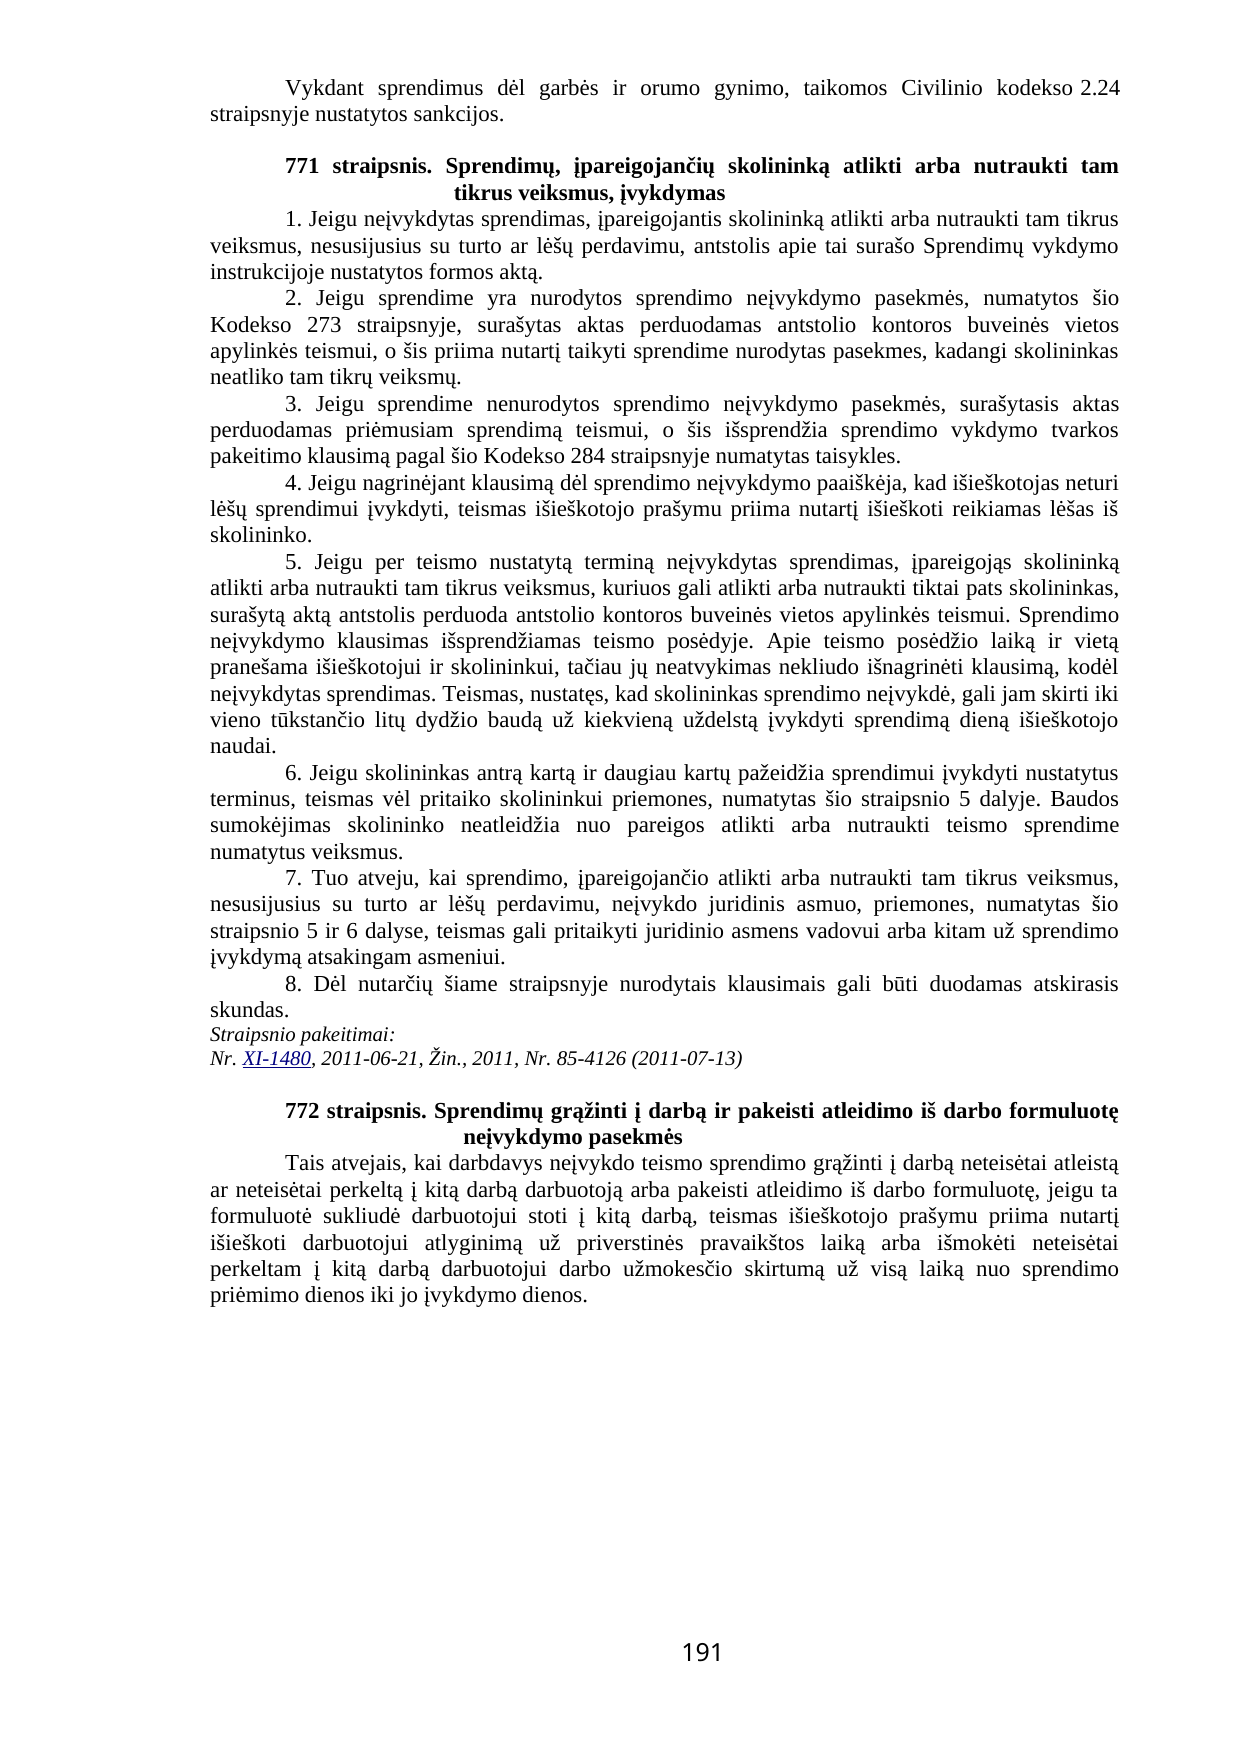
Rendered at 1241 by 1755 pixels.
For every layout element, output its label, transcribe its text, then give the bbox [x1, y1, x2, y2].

text 8. Dėl nutarčių šiame straipsnyje nurodytais klausimais gali būti duodamas atskirasis skundas. [210, 969, 1120, 1022]
text 6. Jeigu skolininkas antrą kartą ir daugiau kartų pažeidžia sprendimui įvykdyti nustatytus terminus, teismas vėl pritaiko skolininkui priemones, numatytas šio straipsnio 5 dalyje. Baudos sumokėjimas skolininko neatleidžia nuo pareigos atlikti arba nutraukti teismo sprendime numatytus veiksmus. [210, 759, 1120, 864]
text Straipsnio pakeitimai: [210, 1022, 1120, 1046]
text Tais atvejais, kai darbdavys neįvykdo teismo sprendimo grąžinti į darbą neteisėtai atleistą ar neteisėtai perkeltą į kitą darbą darbuotoją arba pakeisti atleidimo iš darbo formuluotę, jeigu ta formuluotė sukliudė darbuotojui stoti į kitą darbą, teismas išieškotojo prašymu priima nutartį išieškoti darbuotojui atlyginimą už priverstinės pravaikštos laiką arba išmokėti neteisėtai perkeltam į kitą darbą darbuotojui darbo užmokesčio skirtumą už visą laiką nuo sprendimo priėmimo dienos iki jo įvykdymo dienos. [210, 1149, 1120, 1308]
text 3. Jeigu sprendime nenurodytos sprendimo neįvykdymo pasekmės, surašytasis aktas perduodamas priėmusiam sprendimą teismui, o šis išsprendžia sprendimo vykdymo tvarkos pakeitimo klausimą pagal šio Kodekso 284 straipsnyje numatytas taisykles. [210, 390, 1120, 469]
text 771 straipsnis. Sprendimų, įpareigojančių skolininką atlikti arba nutraukti tam tikrus veiksmus, įvykdymas [285, 153, 1120, 205]
text Vykdant sprendimus dėl garbės ir orumo gynimo, taikomos Civilinio kodekso 2.24 straipsnyje nustatytos sankcijos. [210, 73, 1120, 126]
text 1. Jeigu neįvykdytas sprendimas, įpareigojantis skolininką atlikti arba nutraukti tam tikrus veiksmus, nesusijusius su turto ar lėšų perdavimu, antstolis apie tai surašo Sprendimų vykdymo instrukcijoje nustatytos formos aktą. [210, 205, 1120, 284]
text 772 straipsnis. Sprendimų grąžinti į darbą ir pakeisti atleidimo iš darbo formuluotę neįvykdymo pasekmės [285, 1097, 1120, 1149]
text 4. Jeigu nagrinėjant klausimą dėl sprendimo neįvykdymo paaiškėja, kad išieškotojas neturi lėšų sprendimui įvykdyti, teismas išieškotojo prašymu priima nutartį išieškoti reikiamas lėšas iš skolininko. [210, 469, 1120, 548]
text 2. Jeigu sprendime yra nurodytos sprendimo neįvykdymo pasekmės, numatytos šio Kodekso 273 straipsnyje, surašytas aktas perduodamas antstolio kontoros buveinės vietos apylinkės teismui, o šis priima nutartį taikyti sprendime nurodytas pasekmes, kadangi skolininkas neatliko tam tikrų veiksmų. [210, 284, 1120, 390]
text 5. Jeigu per teismo nustatytą terminą neįvykdytas sprendimas, įpareigojąs skolininką atlikti arba nutraukti tam tikrus veiksmus, kuriuos gali atlikti arba nutraukti tiktai pats skolininkas, surašytą aktą antstolis perduoda antstolio kontoros buveinės vietos apylinkės teismui. Sprendimo neįvykdymo klausimas išsprendžiamas teismo posėdyje. Apie teismo posėdžio laiką ir vietą pranešama išieškotojui ir skolininkui, tačiau jų neatvykimas nekliudo išnagrinėti klausimą, kodėl neįvykdytas sprendimas. Teismas, nustatęs, kad skolininkas sprendimo neįvykdė, gali jam skirti iki vieno tūkstančio litų dydžio baudą už kiekvieną uždelstą įvykdyti sprendimą dieną išieškotojo naudai. [210, 548, 1120, 759]
text 7. Tuo atveju, kai sprendimo, įpareigojančio atlikti arba nutraukti tam tikrus veiksmus, nesusijusius su turto ar lėšų perdavimu, neįvykdo juridinis asmuo, priemones, numatytas šio straipsnio 5 ir 6 dalyse, teismas gali pritaikyti juridinio asmens vadovui arba kitam už sprendimo įvykdymą atsakingam asmeniui. [210, 864, 1120, 969]
text Nr. XI-1480, 2011-06-21, Žin., 2011, Nr. 85-4126 (2011-07-13) [210, 1046, 1120, 1070]
